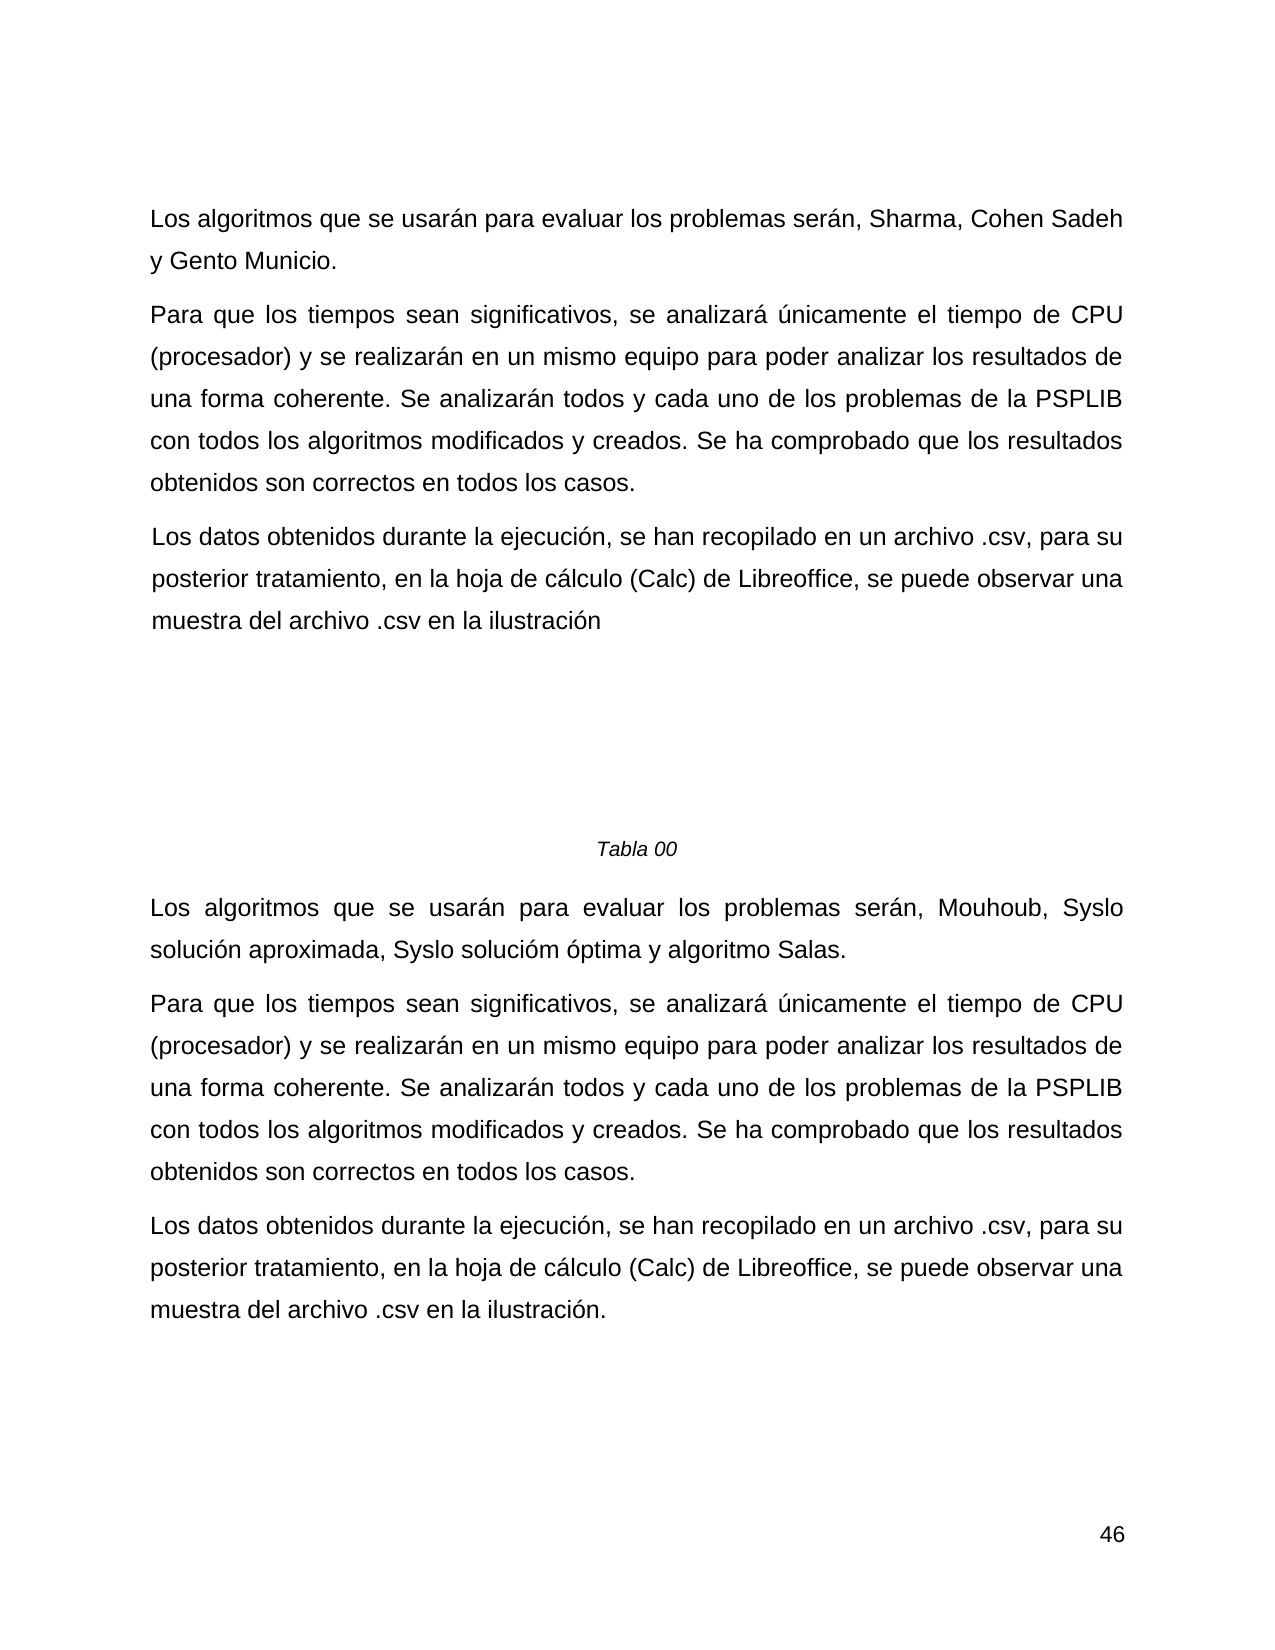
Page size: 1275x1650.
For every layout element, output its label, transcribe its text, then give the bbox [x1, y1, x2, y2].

text Para que los tiempos sean significativos, se analizará únicamente el tiempo de CPU (procesador) y se realizarán en un mismo equipo para poder analizar los resultados de una forma coherente. Se analizarán todos y cada uno de los problemas de la PSPLIB con todos los algoritmos modificados y creados. Se ha comprobado que los resultados obtenidos son correctos en todos los casos. [150, 301, 1125, 497]
text Para que los tiempos sean significativos, se analizará únicamente el tiempo de CPU (procesador) y se realizarán en un mismo equipo para poder analizar los resultados de una forma coherente. Se analizarán todos y cada uno de los problemas de la PSPLIB con todos los algoritmos modificados y creados. Se ha comprobado que los resultados obtenidos son correctos en todos los casos. [150, 990, 1125, 1185]
text Los algoritmos que se usarán para evaluar los problemas serán, Sharma, Cohen Sadeh y Gento Municio. [150, 205, 1125, 275]
text Los datos obtenidos durante la ejecución, se han recopilado en un archivo .csv, para su posterior tratamiento, en la hoja de cálculo (Calc) de Libreoffice, se puede observar una muestra del archivo .csv en la ilustración. [150, 1212, 1125, 1323]
text Tabla 00 [150, 838, 1125, 861]
text Los algoritmos que se usarán para evaluar los problemas serán, Mouhoub, Syslo solución aproximada, Syslo solucióm óptima y algoritmo Salas. [150, 894, 1125, 963]
text Los datos obtenidos durante la ejecución, se han recopilado en un archivo .csv, para su posterior tratamiento, en la hoja de cálculo (Calc) de Libreoffice, se puede observar una muestra del archivo .csv en la ilustración [151, 523, 1125, 635]
